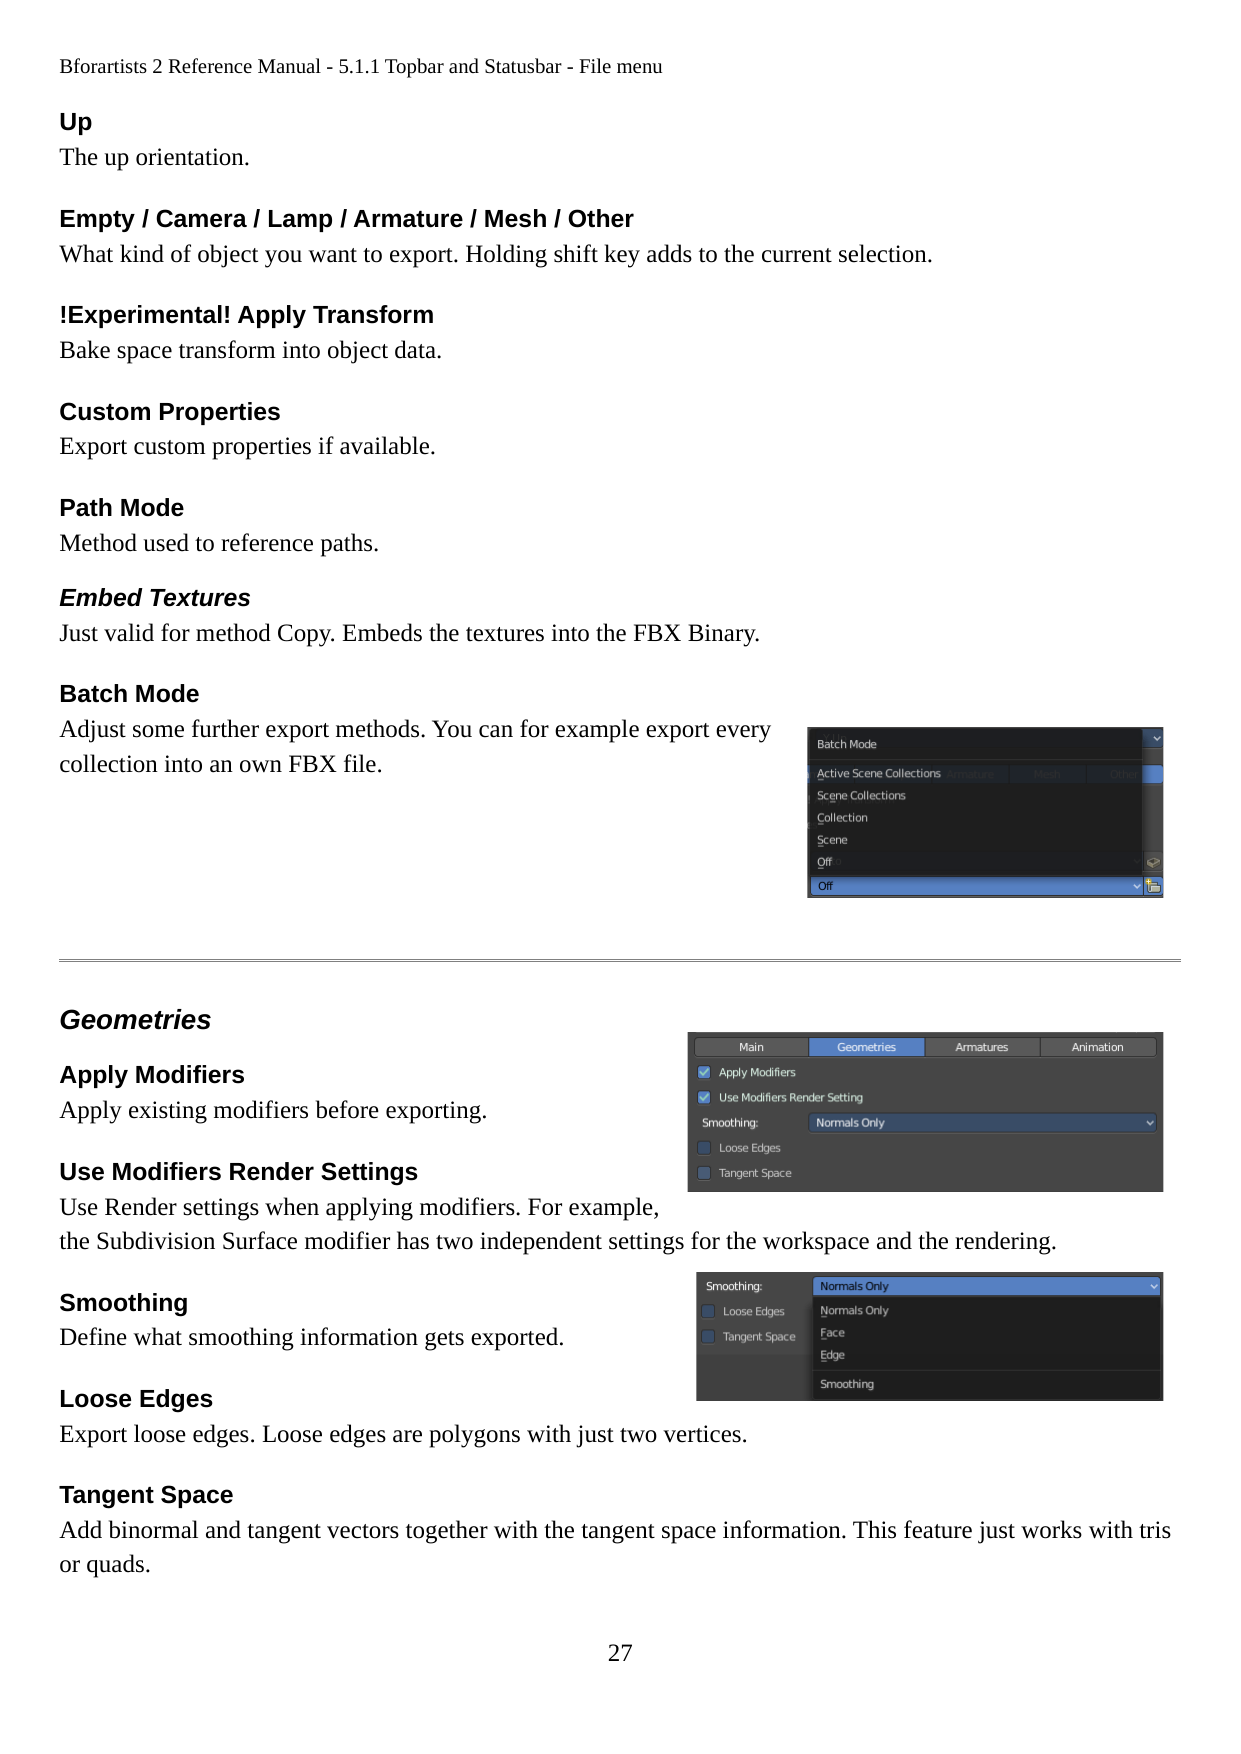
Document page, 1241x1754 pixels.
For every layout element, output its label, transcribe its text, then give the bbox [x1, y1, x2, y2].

subtitle Apply Modifiers [59, 1060, 687, 1089]
text Add binormal and tangent vectors together with the tangent space information. This feature just works with tris or quads. [59, 1515, 1181, 1578]
subtitle Use Modifiers Render Settings [59, 1157, 687, 1185]
subtitle !Experimental! Apply Transform [59, 300, 1181, 329]
text Bake space transform into object data. [59, 335, 1181, 364]
text What kind of object you want to export. Holding shift key adds to the current selection. [59, 239, 1181, 267]
subtitle Embed Textures [59, 583, 1181, 612]
text The up orientation. [59, 142, 1181, 171]
text Define what smoothing information gets exported. [59, 1322, 696, 1351]
picture [687, 1032, 1164, 1192]
subtitle Path Mode [59, 493, 1181, 521]
picture [696, 1272, 1164, 1401]
subtitle Batch Mode [59, 679, 1181, 708]
subtitle Geometries [59, 1003, 1181, 1035]
subtitle Loose Edges [59, 1384, 1181, 1412]
subtitle [1164, 1060, 1181, 1089]
subtitle [1164, 1288, 1181, 1316]
text Export loose edges. Loose edges are polygons with just two vertices. [59, 1419, 1181, 1447]
text Export custom properties if available. [59, 431, 1181, 460]
subtitle Smoothing [59, 1288, 696, 1316]
picture [807, 727, 1164, 898]
subtitle Tangent Space [59, 1480, 1181, 1509]
text Adjust some further export methods. You can for example export every collection into an own FBX file. [59, 714, 1181, 777]
text Method used to reference paths. [59, 528, 1181, 556]
subtitle Up [59, 107, 1181, 136]
subtitle Custom Properties [59, 397, 1181, 425]
text Just valid for method Copy. Embeds the textures into the FBX Binary. [59, 618, 1181, 647]
subtitle Empty / Camera / Lamp / Armature / Mesh / Other [59, 204, 1181, 232]
text Use Render settings when applying modifiers. For example, the Subdivision Surface modifier has two independent settings for the workspace and the rendering. [59, 1192, 1181, 1255]
text Apply existing modifiers before exporting. [59, 1095, 687, 1124]
